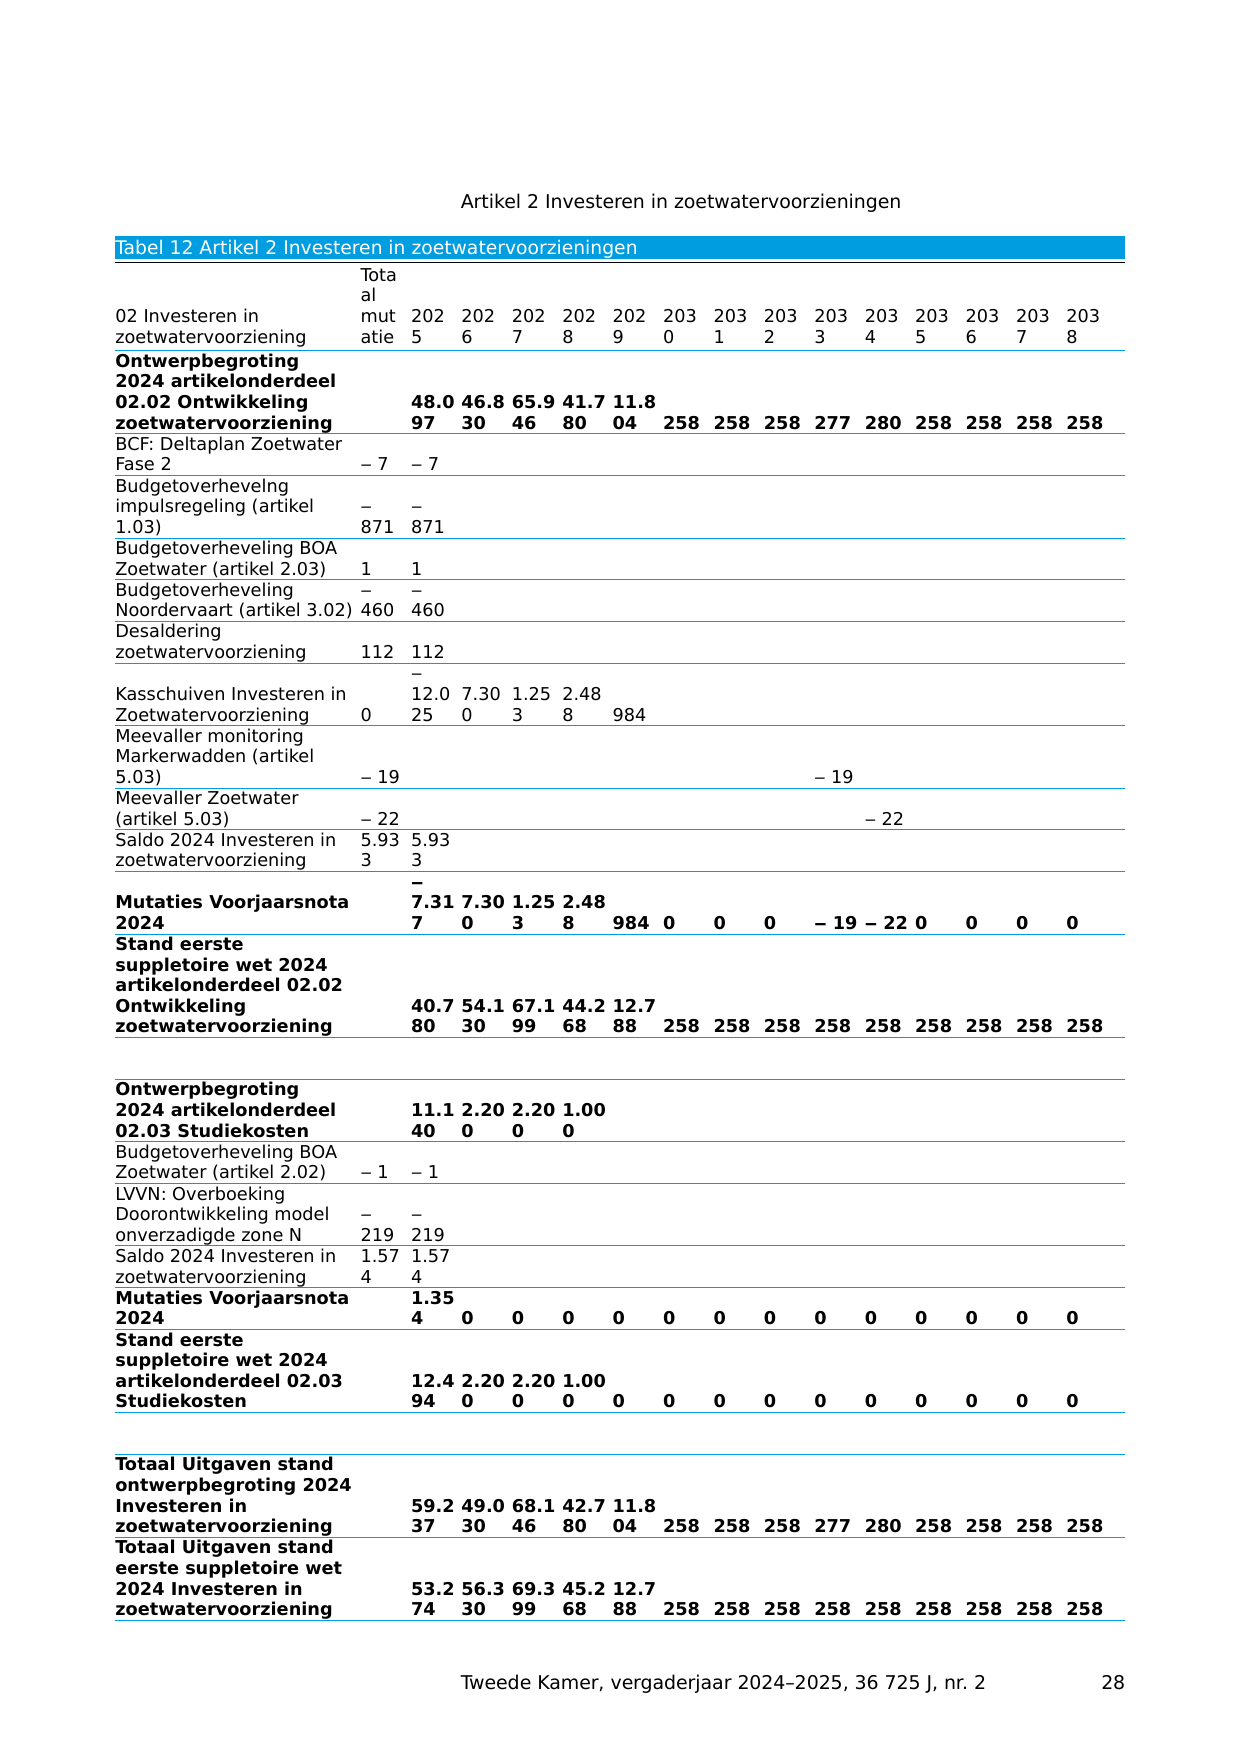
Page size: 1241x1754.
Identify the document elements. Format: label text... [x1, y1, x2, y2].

table_cell 0 [1063, 1330, 1114, 1412]
table_cell [1013, 580, 1063, 621]
table_cell [963, 789, 1013, 829]
table_cell 0 [761, 1330, 811, 1412]
table_cell [1063, 1433, 1114, 1454]
table_cell 258 [862, 1538, 912, 1620]
table_cell [559, 1142, 609, 1183]
table_cell [610, 1038, 660, 1058]
table_cell [811, 1246, 862, 1287]
table_cell [862, 1142, 912, 1183]
table_cell 258 [912, 1455, 962, 1537]
table_cell [710, 1246, 761, 1287]
table_cell [912, 1433, 962, 1454]
table_cell [660, 1058, 710, 1079]
table_cell [1013, 476, 1063, 537]
table_cell [1114, 1433, 1125, 1454]
table_cell [710, 622, 761, 663]
table_cell [458, 1246, 509, 1287]
table_cell 2036 [963, 263, 1013, 350]
table_cell [811, 580, 862, 621]
table_cell [660, 434, 710, 475]
table_cell [1013, 622, 1063, 663]
table_cell [1013, 434, 1063, 475]
table_cell [811, 789, 862, 829]
table_cell [1114, 539, 1125, 579]
table_cell 0 [761, 872, 811, 933]
table_cell 258 [1063, 935, 1114, 1037]
table_cell 258 [1063, 351, 1114, 433]
table_cell [862, 1038, 912, 1058]
table_cell 280 [862, 351, 912, 433]
table_cell [1114, 1413, 1125, 1433]
table_cell 40.780 [408, 935, 458, 1037]
table_cell [761, 726, 811, 787]
table_cell [559, 830, 609, 871]
table_cell [458, 1038, 509, 1058]
table_cell 2034 [862, 263, 912, 350]
table_cell [1114, 789, 1125, 829]
table_cell 53.274 [408, 1538, 458, 1620]
table_cell [1114, 1142, 1125, 1183]
table_cell 258 [963, 351, 1013, 433]
table_cell [458, 830, 509, 871]
table_cell [1114, 1058, 1125, 1079]
table_cell 2027 [509, 263, 559, 350]
table_cell [1063, 580, 1114, 621]
table_cell 1.253 [509, 664, 559, 725]
table_cell ‒ 871 [358, 476, 408, 537]
table_cell [610, 1246, 660, 1287]
table_cell 2032 [761, 263, 811, 350]
table_cell [1114, 726, 1125, 787]
table_cell [811, 1413, 862, 1433]
table_cell [559, 434, 609, 475]
table_cell [1114, 1080, 1125, 1141]
table_cell 258 [811, 935, 862, 1037]
table_cell Saldo 2024 Investeren in zoetwatervoorziening [115, 1246, 357, 1287]
table_cell 258 [1013, 935, 1063, 1037]
table_cell 2.200 [509, 1080, 559, 1141]
table_cell [1063, 1058, 1114, 1079]
table_cell 280 [862, 1455, 912, 1537]
table_cell 258 [1013, 1455, 1063, 1537]
table_cell ‒ 7 [358, 434, 408, 475]
table_cell Budgetoverheveling BOA Zoetwater (artikel 2.03) [115, 539, 357, 579]
table_cell [660, 622, 710, 663]
table_cell [509, 434, 559, 475]
table_cell [660, 1413, 710, 1433]
table_cell 258 [1063, 1455, 1114, 1537]
table_cell [509, 1058, 559, 1079]
table_cell [358, 1455, 408, 1537]
table_cell [1063, 434, 1114, 475]
table_cell Stand eerste suppletoire wet 2024 artikelonderdeel 02.02 Ontwikkeling zoetwatervoorziening [115, 935, 357, 1037]
table_cell [660, 1246, 710, 1287]
table_cell [963, 580, 1013, 621]
table_cell [1114, 1330, 1125, 1412]
table_cell [1114, 263, 1125, 350]
table_cell [1063, 1413, 1114, 1433]
table_cell [963, 1246, 1013, 1287]
table_cell [458, 434, 509, 475]
table_cell [408, 1038, 458, 1058]
table_cell [610, 476, 660, 537]
table_cell 7.300 [458, 872, 509, 933]
table_cell [710, 1038, 761, 1058]
table_cell 2.200 [458, 1080, 509, 1141]
table_cell 0 [862, 1288, 912, 1329]
table_cell [1114, 935, 1125, 1037]
table_cell [963, 622, 1013, 663]
table_cell 0 [559, 1288, 609, 1329]
table_cell 112 [408, 622, 458, 663]
table_cell 0 [660, 872, 710, 933]
table_cell ‒ 19 [811, 872, 862, 933]
table_cell [509, 622, 559, 663]
table_cell [1063, 1246, 1114, 1287]
table_cell 2037 [1013, 263, 1063, 350]
table_cell ‒ 12.025 [408, 664, 458, 725]
table_cell [610, 1413, 660, 1433]
table_cell [1063, 1142, 1114, 1183]
table_cell [963, 434, 1013, 475]
table_cell [811, 434, 862, 475]
table_cell BCF: Deltaplan Zoetwater Fase 2 [115, 434, 357, 475]
table_cell [660, 789, 710, 829]
table_cell [912, 580, 962, 621]
table_cell Ontwerpbegroting 2024 artikelonderdeel 02.03 Studiekosten [115, 1080, 357, 1141]
table_cell 258 [660, 351, 710, 433]
table_cell ‒ 22 [862, 872, 912, 933]
table_cell Mutaties Voorjaarsnota 2024 [115, 872, 357, 933]
table_cell [963, 1038, 1013, 1058]
table_cell 11.140 [408, 1080, 458, 1141]
table_cell 0 [811, 1288, 862, 1329]
table_cell [660, 1038, 710, 1058]
table_cell [1063, 726, 1114, 787]
table_cell [963, 1184, 1013, 1245]
table_cell 258 [862, 935, 912, 1037]
table_cell [1114, 1246, 1125, 1287]
table_cell 258 [710, 1538, 761, 1620]
table_cell [963, 726, 1013, 787]
table_cell [1114, 476, 1125, 537]
table_cell Totaal Uitgaven stand ontwerpbegroting 2024 Investeren in zoetwatervoorziening [115, 1455, 357, 1537]
table_cell 258 [660, 1538, 710, 1620]
table_cell [1114, 351, 1125, 433]
table_cell [1063, 830, 1114, 871]
table_cell [912, 726, 962, 787]
table_cell 1.000 [559, 1330, 609, 1412]
table_cell [761, 1080, 811, 1141]
table_cell 258 [710, 351, 761, 433]
table_cell [1063, 622, 1114, 663]
table_cell 65.946 [509, 351, 559, 433]
table_cell [358, 1058, 408, 1079]
table_cell [458, 1142, 509, 1183]
table_cell [358, 1433, 408, 1454]
table_cell [1063, 1038, 1114, 1058]
table_cell 277 [811, 351, 862, 433]
table_cell 5.933 [358, 830, 408, 871]
table_cell 0 [912, 872, 962, 933]
table_cell 0 [811, 1330, 862, 1412]
table_cell ‒ 460 [408, 580, 458, 621]
table_cell [1013, 1184, 1063, 1245]
table_cell 0 [912, 1330, 962, 1412]
table_cell [761, 830, 811, 871]
table_cell 12.788 [610, 935, 660, 1037]
table_cell [1013, 1142, 1063, 1183]
table_cell 0 [660, 1288, 710, 1329]
table_cell 12.494 [408, 1330, 458, 1412]
table_cell [1013, 1038, 1063, 1058]
table_cell 0 [710, 872, 761, 933]
table_cell [761, 789, 811, 829]
table_cell 2033 [811, 263, 862, 350]
table_cell [358, 872, 408, 933]
table_cell [1063, 1080, 1114, 1141]
table_cell [559, 622, 609, 663]
table_cell [912, 1413, 962, 1433]
table_cell [559, 1246, 609, 1287]
table_cell [710, 434, 761, 475]
table_cell 67.199 [509, 935, 559, 1037]
table_cell 258 [1063, 1538, 1114, 1620]
table_cell [509, 1246, 559, 1287]
table_cell [862, 1413, 912, 1433]
table_cell [458, 1184, 509, 1245]
table_cell [862, 1080, 912, 1141]
table_cell [1013, 1080, 1063, 1141]
table_cell [358, 1413, 408, 1433]
table_cell [559, 1038, 609, 1058]
table_cell [963, 476, 1013, 537]
table_cell [862, 434, 912, 475]
table_cell [912, 789, 962, 829]
table_cell 2.200 [509, 1330, 559, 1412]
table_cell [458, 539, 509, 579]
table_cell [610, 622, 660, 663]
table_cell [660, 476, 710, 537]
table_cell [862, 726, 912, 787]
table_cell 1 [408, 539, 458, 579]
table_cell Ontwerpbegroting 2024 artikelonderdeel 02.02 Ontwikkeling zoetwatervoorziening [115, 351, 357, 433]
table_cell [963, 1433, 1013, 1454]
table_cell [458, 1413, 509, 1433]
table_cell 258 [912, 1538, 962, 1620]
table_cell 0 [963, 872, 1013, 933]
table_cell 258 [660, 1455, 710, 1537]
table_cell Desaldering zoetwatervoorziening [115, 622, 357, 663]
table_cell 258 [811, 1538, 862, 1620]
table_cell [862, 1246, 912, 1287]
table_cell [509, 476, 559, 537]
table_cell 02 Investeren in zoetwatervoorziening [115, 263, 357, 350]
table_cell [509, 580, 559, 621]
table_cell [1114, 1455, 1125, 1537]
table_cell 68.146 [509, 1455, 559, 1537]
table_cell [710, 1058, 761, 1079]
table_cell [1063, 1184, 1114, 1245]
table_cell [358, 1538, 408, 1620]
table_cell 11.804 [610, 351, 660, 433]
table_cell [358, 351, 408, 433]
table_cell 258 [761, 1455, 811, 1537]
table_cell 2030 [660, 263, 710, 350]
table_cell [1013, 789, 1063, 829]
table_cell 48.097 [408, 351, 458, 433]
table_cell [1114, 1538, 1125, 1620]
table_cell [710, 580, 761, 621]
table_cell 0 [1063, 872, 1114, 933]
table_cell 2038 [1063, 263, 1114, 350]
table_cell [1114, 664, 1125, 725]
table_cell [912, 622, 962, 663]
table_cell 258 [963, 1538, 1013, 1620]
table_cell [912, 1246, 962, 1287]
table_cell [559, 789, 609, 829]
table_cell [610, 1058, 660, 1079]
table_cell [408, 1433, 458, 1454]
table_cell [610, 789, 660, 829]
table_cell 44.268 [559, 935, 609, 1037]
table_cell [1114, 1038, 1125, 1058]
table_cell [610, 434, 660, 475]
table_cell [660, 1080, 710, 1141]
table_cell [811, 830, 862, 871]
table_cell 258 [761, 351, 811, 433]
table_cell 2028 [559, 263, 609, 350]
table_cell 277 [811, 1455, 862, 1537]
table_cell [1013, 1246, 1063, 1287]
table_cell [559, 1184, 609, 1245]
table_cell ‒ 19 [358, 726, 408, 787]
table_cell [458, 476, 509, 537]
table_cell [559, 1433, 609, 1454]
table_cell 258 [912, 351, 962, 433]
table_cell 0 [862, 1330, 912, 1412]
table_cell ‒ 22 [862, 789, 912, 829]
table_cell 1 [358, 539, 408, 579]
table_cell [1114, 872, 1125, 933]
table_cell 0 [1063, 1288, 1114, 1329]
table_cell [660, 1433, 710, 1454]
table_cell ‒ 19 [811, 726, 862, 787]
table_cell [710, 1413, 761, 1433]
table_cell [761, 1038, 811, 1058]
table_cell [761, 1184, 811, 1245]
table_cell [1013, 1058, 1063, 1079]
table_cell [912, 1142, 962, 1183]
table_cell Budgetoverheveling BOA Zoetwater (artikel 2.02) [115, 1142, 357, 1183]
table_cell [912, 664, 962, 725]
table_cell [509, 1038, 559, 1058]
table_cell [710, 1080, 761, 1141]
table_cell [559, 539, 609, 579]
table_cell [458, 622, 509, 663]
table_cell [811, 476, 862, 537]
table_cell 0 [761, 1288, 811, 1329]
table_cell [811, 1184, 862, 1245]
table_cell [358, 1288, 408, 1329]
table_cell ‒ 460 [358, 580, 408, 621]
table_cell [509, 1142, 559, 1183]
table_cell LVVN: Overboeking Doorontwikkeling model onverzadigde zone N [115, 1184, 357, 1245]
table_cell [811, 622, 862, 663]
table_cell Totaal Uitgaven stand eerste suppletoire wet 2024 Investeren in zoetwatervoorziening [115, 1538, 357, 1620]
table_cell 0 [1013, 1330, 1063, 1412]
table_cell [660, 539, 710, 579]
table_cell [610, 830, 660, 871]
table_cell 2029 [610, 263, 660, 350]
table_cell 2.488 [559, 664, 609, 725]
table_cell [358, 1330, 408, 1412]
table_cell 1.354 [408, 1288, 458, 1329]
table_cell [509, 830, 559, 871]
table_cell 41.780 [559, 351, 609, 433]
table_cell [811, 1433, 862, 1454]
table_cell [1114, 830, 1125, 871]
table_cell [963, 1413, 1013, 1433]
table_cell 0 [963, 1288, 1013, 1329]
table_cell 2.488 [559, 872, 609, 933]
table_cell [610, 1080, 660, 1141]
table_cell [1013, 726, 1063, 787]
table_cell [811, 1142, 862, 1183]
table_cell Stand eerste suppletoire wet 2024 artikelonderdeel 02.03 Studiekosten [115, 1330, 357, 1412]
table_cell [610, 1433, 660, 1454]
table_cell ‒ 7.317 [408, 872, 458, 933]
table_cell [963, 830, 1013, 871]
table_cell [710, 1433, 761, 1454]
table_cell [963, 539, 1013, 579]
table_cell [660, 580, 710, 621]
table_cell [811, 539, 862, 579]
table_cell [761, 664, 811, 725]
table_cell 1.253 [509, 872, 559, 933]
table_cell [862, 1184, 912, 1245]
table_cell 0 [458, 1288, 509, 1329]
table_cell [610, 1142, 660, 1183]
table_cell [1063, 476, 1114, 537]
table_cell [761, 539, 811, 579]
table_cell [710, 1184, 761, 1245]
table_cell [963, 1080, 1013, 1141]
table_cell 258 [963, 935, 1013, 1037]
table_cell 258 [710, 935, 761, 1037]
table_cell [912, 830, 962, 871]
table_cell 984 [610, 872, 660, 933]
table_cell [862, 664, 912, 725]
table_cell 258 [912, 935, 962, 1037]
table_cell 0 [1013, 872, 1063, 933]
table_cell 258 [710, 1455, 761, 1537]
table_cell 0 [912, 1288, 962, 1329]
table_cell [912, 476, 962, 537]
table_cell [559, 1058, 609, 1079]
table_cell [509, 539, 559, 579]
table_cell [761, 1413, 811, 1433]
table_cell 0 [660, 1330, 710, 1412]
table_cell 5.933 [408, 830, 458, 871]
table_cell [710, 539, 761, 579]
table_cell 1.000 [559, 1080, 609, 1141]
table_cell [115, 1413, 357, 1433]
table_cell [710, 726, 761, 787]
table_cell [761, 1246, 811, 1287]
table_cell Saldo 2024 Investeren in zoetwatervoorziening [115, 830, 357, 871]
table_cell ‒ 871 [408, 476, 458, 537]
table_cell [912, 434, 962, 475]
table_cell [115, 1433, 357, 1454]
table_cell [710, 1142, 761, 1183]
table_cell [509, 1433, 559, 1454]
table_cell [115, 1058, 357, 1079]
table_cell 0 [710, 1288, 761, 1329]
table_cell [710, 664, 761, 725]
table_cell 0 [610, 1288, 660, 1329]
table_cell [458, 789, 509, 829]
table_cell 2.200 [458, 1330, 509, 1412]
table_cell [912, 1038, 962, 1058]
table_cell 59.237 [408, 1455, 458, 1537]
table_cell [761, 1058, 811, 1079]
table_cell [509, 1413, 559, 1433]
table_cell [761, 580, 811, 621]
table_cell ‒ 219 [408, 1184, 458, 1245]
table_cell [912, 1058, 962, 1079]
table_cell [761, 1142, 811, 1183]
table_cell [761, 434, 811, 475]
table_cell [912, 1080, 962, 1141]
table_cell 0 [509, 1288, 559, 1329]
table_cell [1013, 539, 1063, 579]
table_cell [509, 789, 559, 829]
table_cell 2026 [458, 263, 509, 350]
table_cell [358, 1080, 408, 1141]
table_cell [963, 664, 1013, 725]
table_cell [963, 1142, 1013, 1183]
table_cell ‒ 7 [408, 434, 458, 475]
table_cell [559, 1413, 609, 1433]
table_cell 112 [358, 622, 408, 663]
table_cell [710, 830, 761, 871]
table_cell [1114, 622, 1125, 663]
table_cell [660, 1184, 710, 1245]
table_cell 258 [761, 1538, 811, 1620]
table_cell 45.268 [559, 1538, 609, 1620]
table_cell 7.300 [458, 664, 509, 725]
table_cell 56.330 [458, 1538, 509, 1620]
table_cell [509, 726, 559, 787]
table_cell [408, 726, 458, 787]
table_cell 0 [963, 1330, 1013, 1412]
table_cell [811, 664, 862, 725]
table_cell [509, 1184, 559, 1245]
table_cell Budgetoverheveling Noordervaart (artikel 3.02) [115, 580, 357, 621]
table_cell [660, 1142, 710, 1183]
table_cell [458, 1433, 509, 1454]
table_cell [761, 476, 811, 537]
table_cell [1013, 1433, 1063, 1454]
table_cell [1114, 434, 1125, 475]
table_cell [358, 1038, 408, 1058]
table_cell [710, 789, 761, 829]
title Artikel 2 Investeren in zoetwatervoorzieningen [461, 191, 1125, 213]
table_cell [761, 1433, 811, 1454]
table_cell [559, 580, 609, 621]
table_cell [610, 726, 660, 787]
table_cell 258 [1013, 351, 1063, 433]
table_cell [408, 1413, 458, 1433]
table_cell [761, 622, 811, 663]
table_cell [1063, 789, 1114, 829]
table_cell [912, 539, 962, 579]
table_cell 49.030 [458, 1455, 509, 1537]
table_cell ‒ 22 [358, 789, 408, 829]
table_cell [660, 830, 710, 871]
table_cell 0 [1013, 1288, 1063, 1329]
table_cell [660, 726, 710, 787]
table_cell 258 [660, 935, 710, 1037]
table_cell [408, 789, 458, 829]
table_cell 2031 [710, 263, 761, 350]
table_cell 42.780 [559, 1455, 609, 1537]
table_cell [862, 1058, 912, 1079]
table_cell [559, 476, 609, 537]
table_cell [1063, 664, 1114, 725]
table_cell [710, 476, 761, 537]
table_cell [660, 664, 710, 725]
table_cell Totaal mutatie [358, 263, 408, 350]
table_cell [912, 1184, 962, 1245]
table_cell [862, 1433, 912, 1454]
table_cell 54.130 [458, 935, 509, 1037]
table_cell [1114, 580, 1125, 621]
table_cell [458, 1058, 509, 1079]
table_cell [1013, 1413, 1063, 1433]
table_cell [610, 1184, 660, 1245]
table_cell Mutaties Voorjaarsnota 2024 [115, 1288, 357, 1329]
table_cell 0 [710, 1330, 761, 1412]
table_cell Meevaller Zoetwater (artikel 5.03) [115, 789, 357, 829]
table_cell 0 [610, 1330, 660, 1412]
table_cell Kasschuiven Investeren in Zoetwatervoorziening [115, 664, 357, 725]
table_cell Budgetoverhevelng impulsregeling (artikel 1.03) [115, 476, 357, 537]
table_cell [811, 1038, 862, 1058]
table_cell 258 [761, 935, 811, 1037]
table_cell [610, 580, 660, 621]
table_cell 258 [1013, 1538, 1063, 1620]
table_cell 984 [610, 664, 660, 725]
table_cell [1013, 664, 1063, 725]
table_cell [862, 476, 912, 537]
table_cell [1013, 830, 1063, 871]
table_cell 0 [358, 664, 408, 725]
table_cell [408, 1058, 458, 1079]
table_cell 2025 [408, 263, 458, 350]
table_cell ‒ 219 [358, 1184, 408, 1245]
table_cell [862, 539, 912, 579]
table_cell [559, 726, 609, 787]
table_cell 69.399 [509, 1538, 559, 1620]
table_cell [862, 622, 912, 663]
table_cell ‒ 1 [358, 1142, 408, 1183]
table_cell [1114, 1184, 1125, 1245]
table_cell [358, 935, 408, 1037]
table_cell [115, 1038, 357, 1058]
table_cell 12.788 [610, 1538, 660, 1620]
table_cell [862, 830, 912, 871]
table_cell [1114, 1288, 1125, 1329]
table_cell 11.804 [610, 1455, 660, 1537]
table_cell [811, 1058, 862, 1079]
table_cell 258 [963, 1455, 1013, 1537]
table_cell [963, 1058, 1013, 1079]
table_cell ‒ 1 [408, 1142, 458, 1183]
table_cell 46.830 [458, 351, 509, 433]
table_cell [458, 580, 509, 621]
table_cell [811, 1080, 862, 1141]
table_cell 1.574 [358, 1246, 408, 1287]
table_cell [862, 580, 912, 621]
table_cell [458, 726, 509, 787]
table_cell [1063, 539, 1114, 579]
table_cell [610, 539, 660, 579]
table_cell 1.574 [408, 1246, 458, 1287]
table_cell Meevaller monitoring Markerwadden (artikel 5.03) [115, 726, 357, 787]
table_cell 2035 [912, 263, 962, 350]
